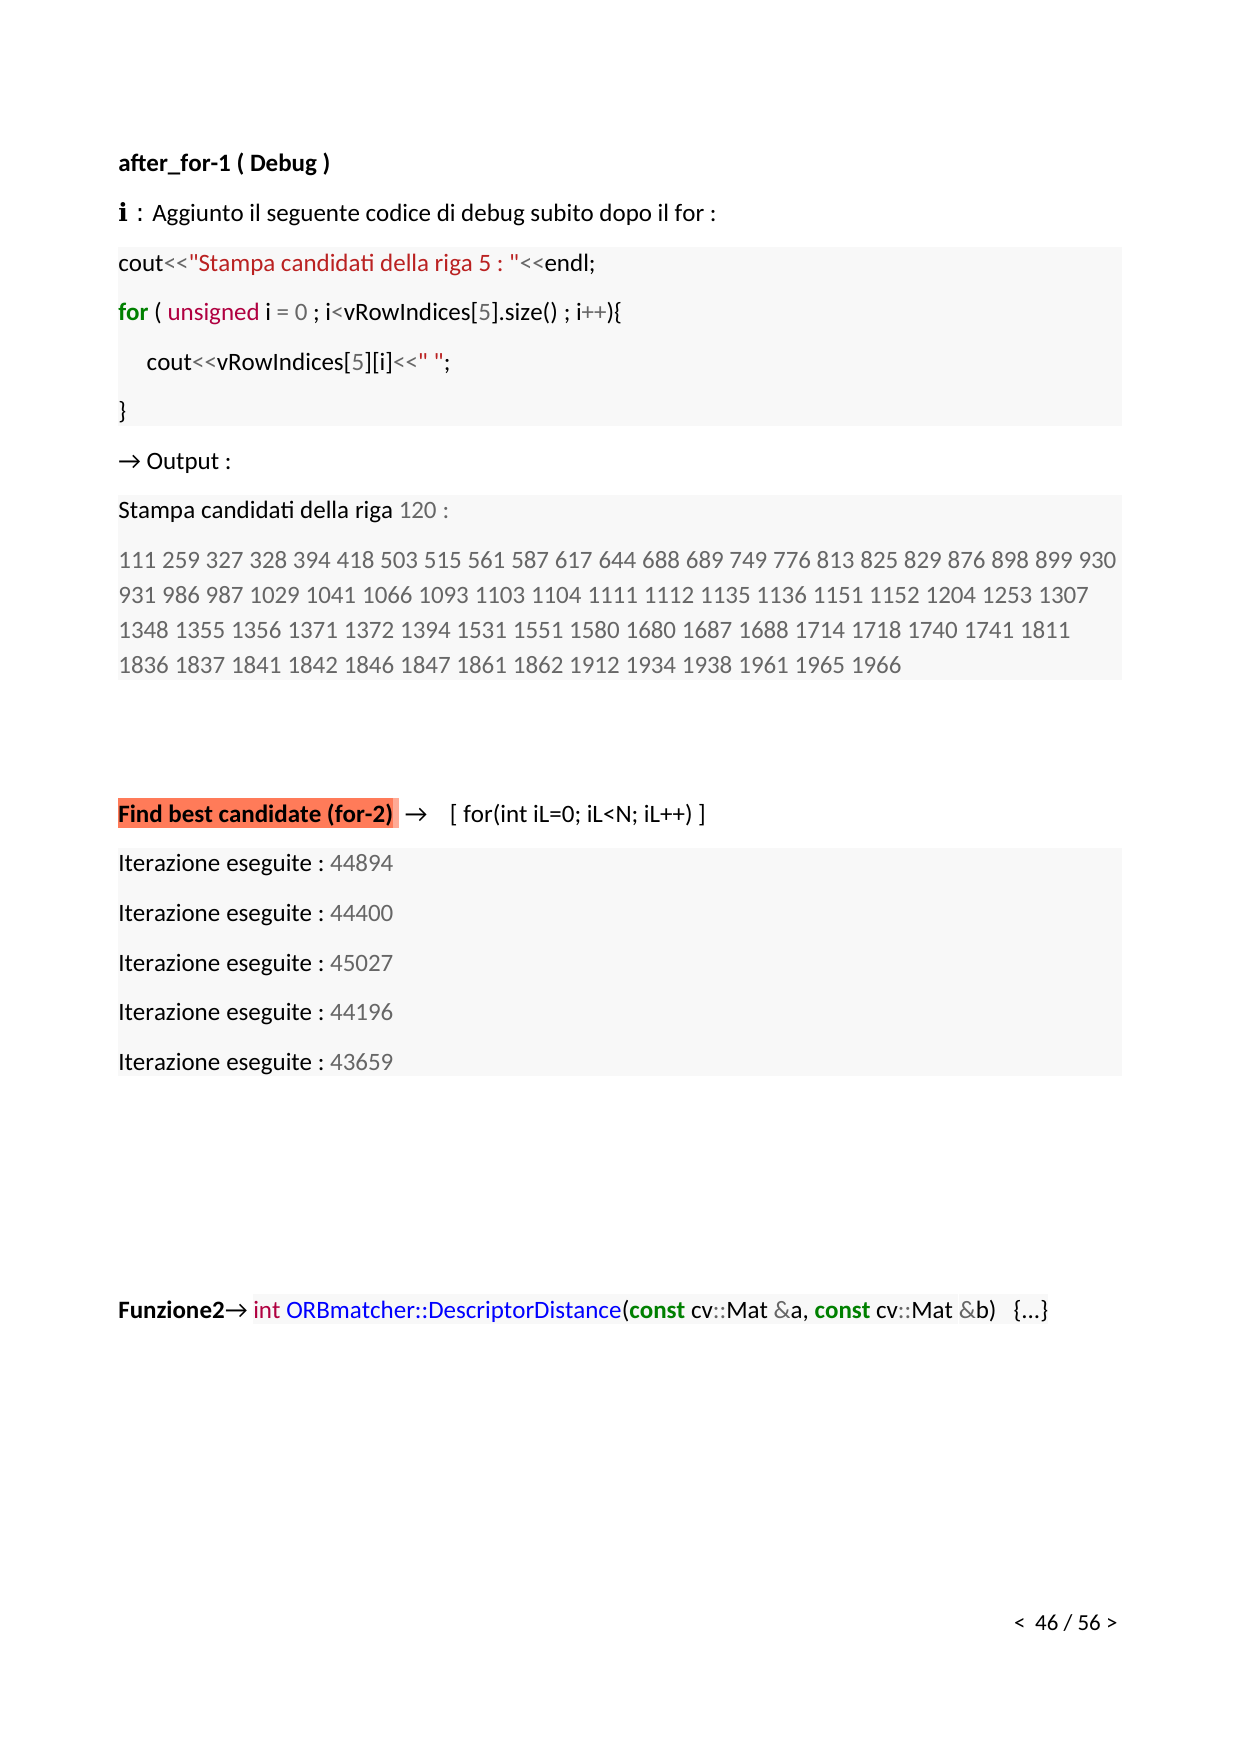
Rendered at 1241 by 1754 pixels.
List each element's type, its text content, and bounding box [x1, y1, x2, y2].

text cout<<"Stampa candidati della riga 5 : "<<endl; [118, 247, 1122, 277]
text } [118, 396, 1122, 426]
text Iterazione eseguite : 43659 [118, 1046, 1122, 1076]
text Iterazione eseguite : 44894 [118, 848, 1122, 878]
text Iterazione eseguite : 45027 [118, 947, 1122, 977]
text Find best candidate (for-2) → [ for(int iL=0; iL<N; iL++) ] [118, 798, 1122, 828]
text cout<<vRowIndices[5][i]<<" "; [118, 346, 1122, 376]
text Funzione2→ int ORBmatcher::DescriptorDistance(const cv::Mat &a, const cv::Mat &b) {...} [118, 1294, 1122, 1324]
text → Output : [118, 445, 1122, 476]
text after_for-1 ( Debug ) [118, 148, 1122, 178]
text ℹ : Aggiunto il seguente codice di debug subito dopo il for : [118, 197, 1122, 228]
text Stampa candidati della riga 120 : [118, 495, 1122, 525]
text for ( unsigned i = 0 ; i<vRowIndices[5].size() ; i++){ [118, 296, 1122, 327]
text 111 259 327 328 394 418 503 515 561 587 617 644 688 689 749 776 813 825 829 876 898 899 930 931 986 987 1029 1041 1066 1093 1103 1104 1111 1112 1135 1136 1151 1152 1204 1253 1307 1348 1355 1356 1371 1372 1394 1531 1551 1580 1680 1687 1688 1714 1718 1740 1741 1811 1836 1837 1841 1842 1846 1847 1861 1862 1912 1934 1938 1961 1965 1966 [118, 544, 1122, 680]
text Iterazione eseguite : 44196 [118, 996, 1122, 1027]
text Iterazione eseguite : 44400 [118, 897, 1122, 928]
